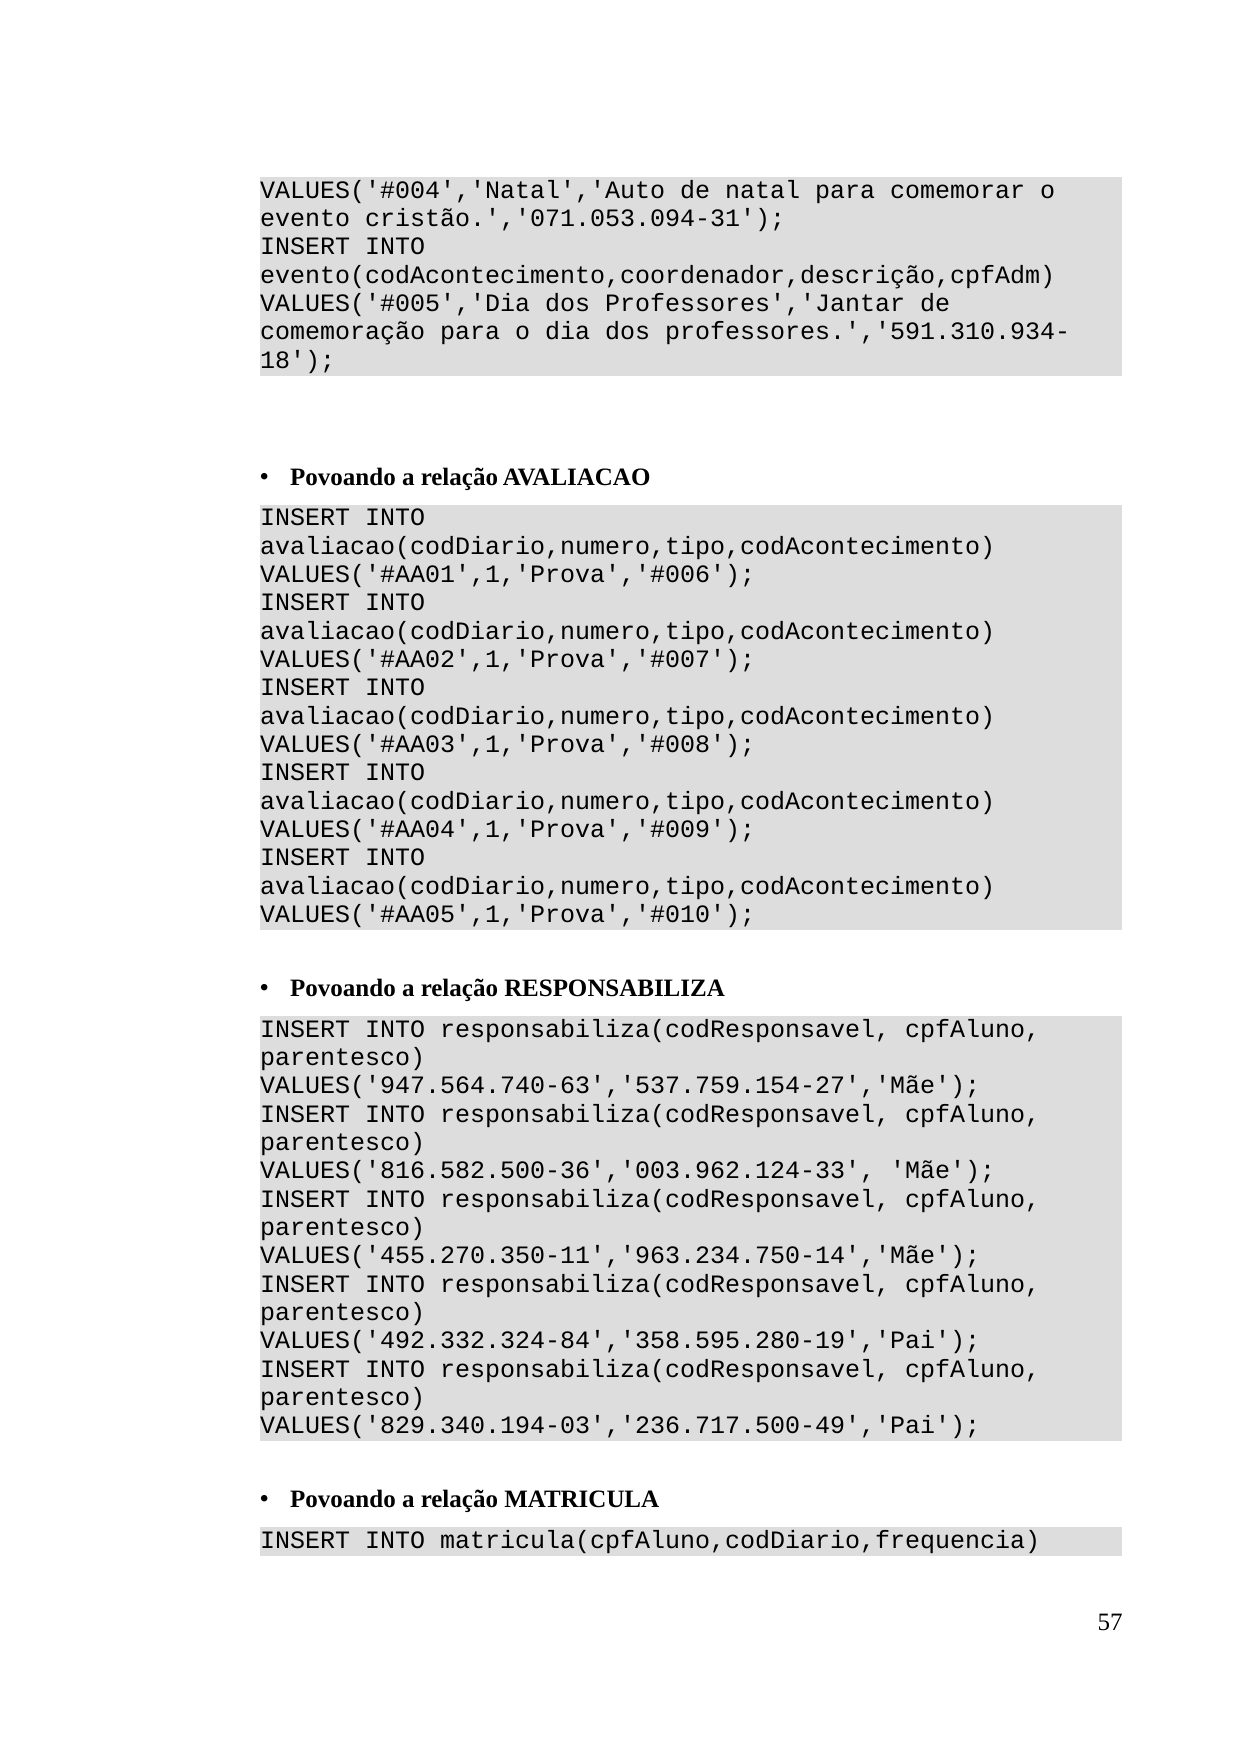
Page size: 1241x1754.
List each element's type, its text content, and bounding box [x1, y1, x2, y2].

list Povoando a relação AVALIACAO [260, 462, 1122, 491]
text VALUES('#004','Natal','Auto de natal para comemorar o evento cristão.','071.053.094-31'); [260, 177, 1122, 234]
text INSERT INTO responsabiliza(codResponsavel, cpfAluno, parentesco) [260, 1101, 1122, 1158]
text VALUES('#AA01',1,'Prova','#006'); [260, 562, 1122, 590]
text VALUES('#AA04',1,'Prova','#009'); [260, 817, 1122, 845]
text INSERT INTO avaliacao(codDiario,numero,tipo,codAcontecimento) [260, 760, 1122, 817]
text INSERT INTO avaliacao(codDiario,numero,tipo,codAcontecimento) [260, 845, 1122, 902]
text VALUES('455.270.350-11','963.234.750-14','Mãe'); [260, 1243, 1122, 1271]
text INSERT INTO responsabiliza(codResponsavel, cpfAluno, parentesco) [260, 1186, 1122, 1243]
text VALUES('#AA03',1,'Prova','#008'); [260, 732, 1122, 760]
text INSERT INTO avaliacao(codDiario,numero,tipo,codAcontecimento) [260, 675, 1122, 732]
text INSERT INTO avaliacao(codDiario,numero,tipo,codAcontecimento) [260, 505, 1122, 562]
text INSERT INTO evento(codAcontecimento,coordenador,descrição,cpfAdm) [260, 234, 1122, 291]
text VALUES('#AA05',1,'Prova','#010'); [260, 902, 1122, 930]
text VALUES('947.564.740-63','537.759.154-27','Mãe'); [260, 1073, 1122, 1101]
text INSERT INTO avaliacao(codDiario,numero,tipo,codAcontecimento) [260, 590, 1122, 647]
text VALUES('#AA02',1,'Prova','#007'); [260, 647, 1122, 675]
list Povoando a relação RESPONSABILIZA [260, 973, 1122, 1002]
text INSERT INTO responsabiliza(codResponsavel, cpfAluno, parentesco) [260, 1016, 1122, 1073]
text INSERT INTO matricula(cpfAluno,codDiario,frequencia) [260, 1527, 1122, 1556]
text INSERT INTO responsabiliza(codResponsavel, cpfAluno, parentesco) [260, 1356, 1122, 1413]
text VALUES('492.332.324-84','358.595.280-19','Pai'); [260, 1328, 1122, 1356]
text VALUES('#005','Dia dos Professores','Jantar de comemoração para o dia dos professores.','591.310.934-18'); [260, 291, 1122, 376]
text VALUES('816.582.500-36','003.962.124-33', 'Mãe'); [260, 1158, 1122, 1186]
text INSERT INTO responsabiliza(codResponsavel, cpfAluno, parentesco) [260, 1271, 1122, 1328]
text VALUES('829.340.194-03','236.717.500-49','Pai'); [260, 1413, 1122, 1441]
list Povoando a relação MATRICULA [260, 1484, 1122, 1513]
